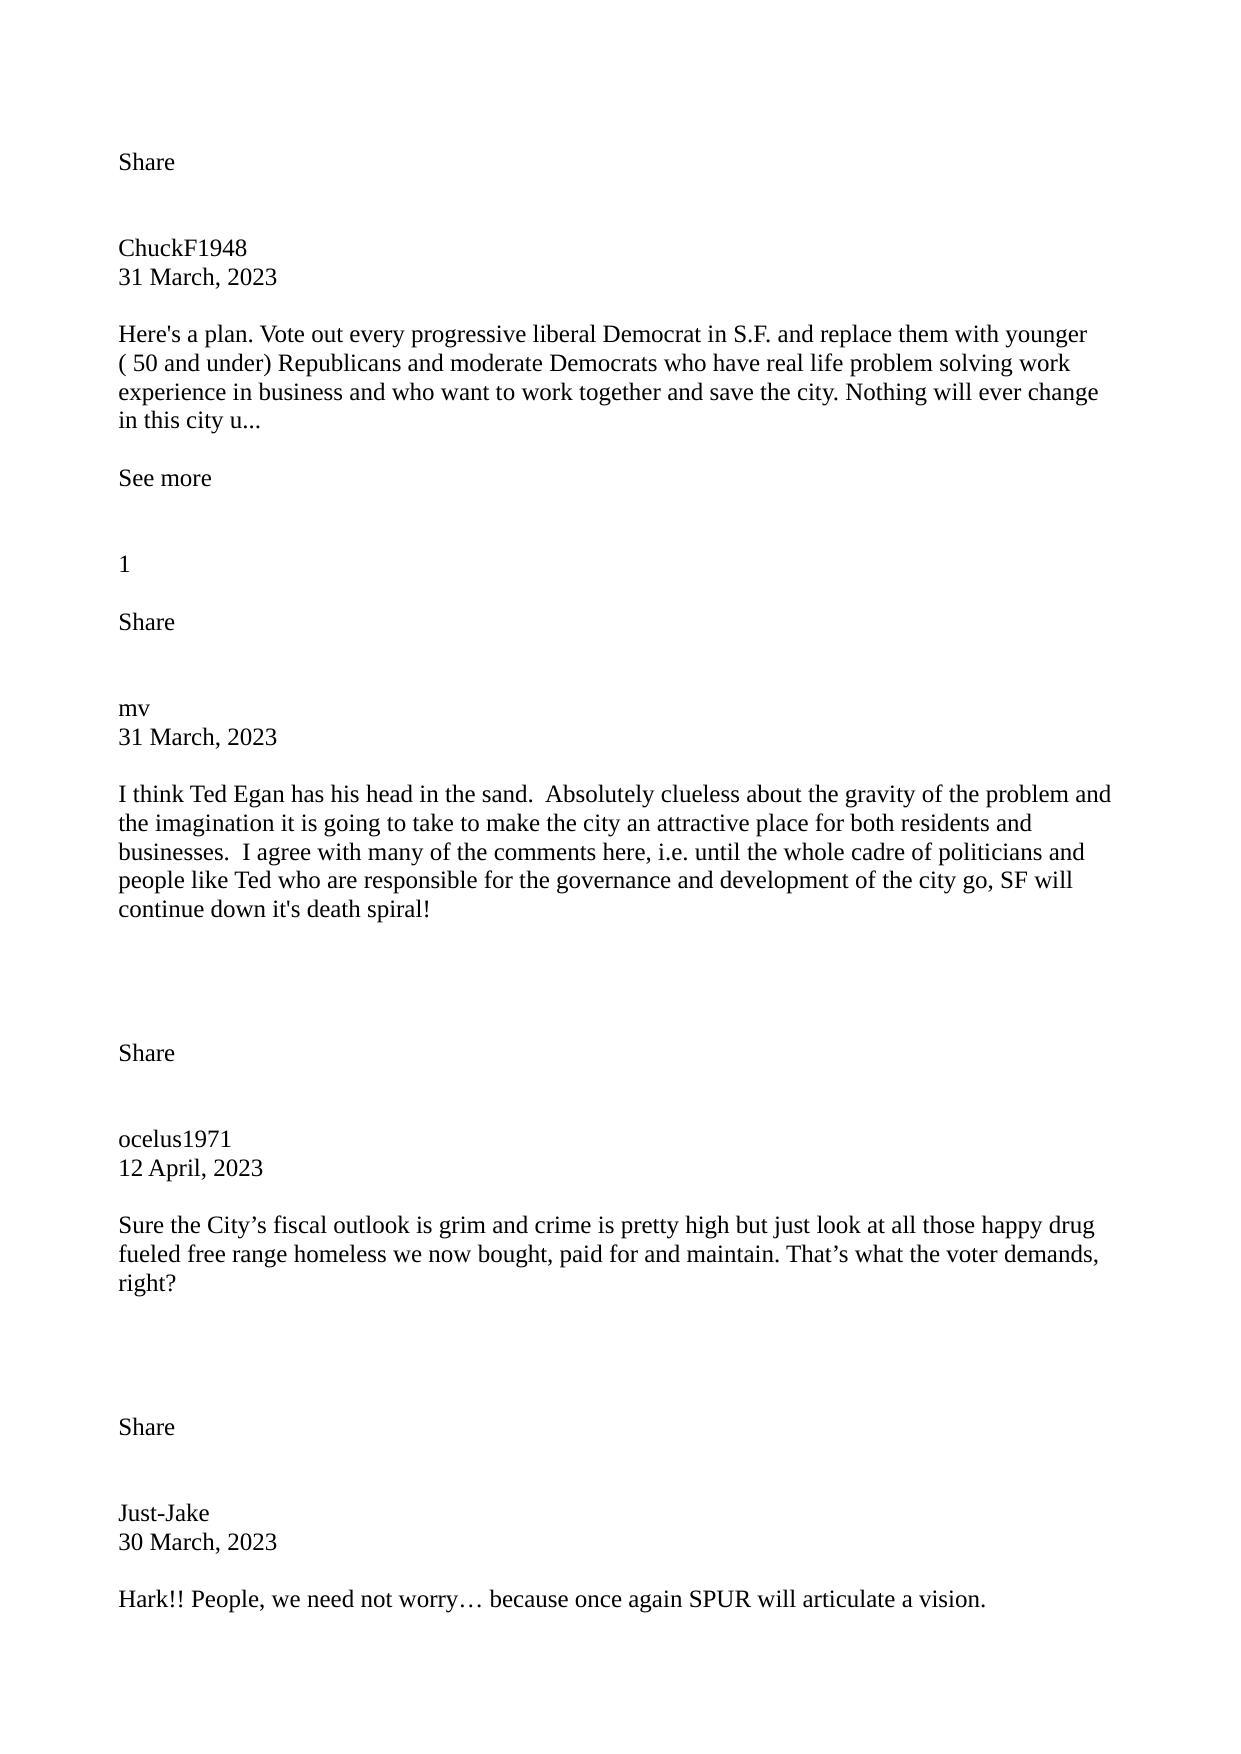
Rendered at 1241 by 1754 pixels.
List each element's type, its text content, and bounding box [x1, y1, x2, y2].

text 12 April, 2023 [118, 1153, 1122, 1182]
text Sure the City’s fiscal outlook is grim and crime is pretty high but just look at all those happy drug fueled free range homeless we now bought, paid for and maintain. That’s what the voter demands, right? [118, 1211, 1122, 1297]
text Share [118, 607, 1122, 636]
text mv [118, 693, 1122, 722]
text Just-Jake [118, 1498, 1122, 1527]
text 1 [118, 549, 1122, 578]
text Here's a plan. Vote out every progressive liberal Democrat in S.F. and replace them with younger ( 50 and under) Republicans and moderate Democrats who have real life problem solving work experience in business and who want to work together and save the city. Nothing will ever change in this city u... [118, 319, 1122, 434]
text Share [118, 147, 1122, 176]
text 31 March, 2023 [118, 722, 1122, 751]
text ocelus1971 [118, 1124, 1122, 1153]
text Share [118, 1038, 1122, 1067]
text See more [118, 463, 1122, 492]
text 30 March, 2023 [118, 1527, 1122, 1556]
text 31 March, 2023 [118, 262, 1122, 291]
text ChuckF1948 [118, 233, 1122, 262]
text Hark!! People, we need not worry… because once again SPUR will articulate a vision. [118, 1584, 1122, 1613]
text I think Ted Egan has his head in the sand. Absolutely clueless about the gravity of the problem and the imagination it is going to take to make the city an attractive place for both residents and businesses. I agree with many of the comments here, i.e. until the whole cadre of politicians and people like Ted who are responsible for the governance and development of the city go, SF will continue down it's death spiral! [118, 779, 1122, 923]
text Share [118, 1412, 1122, 1441]
